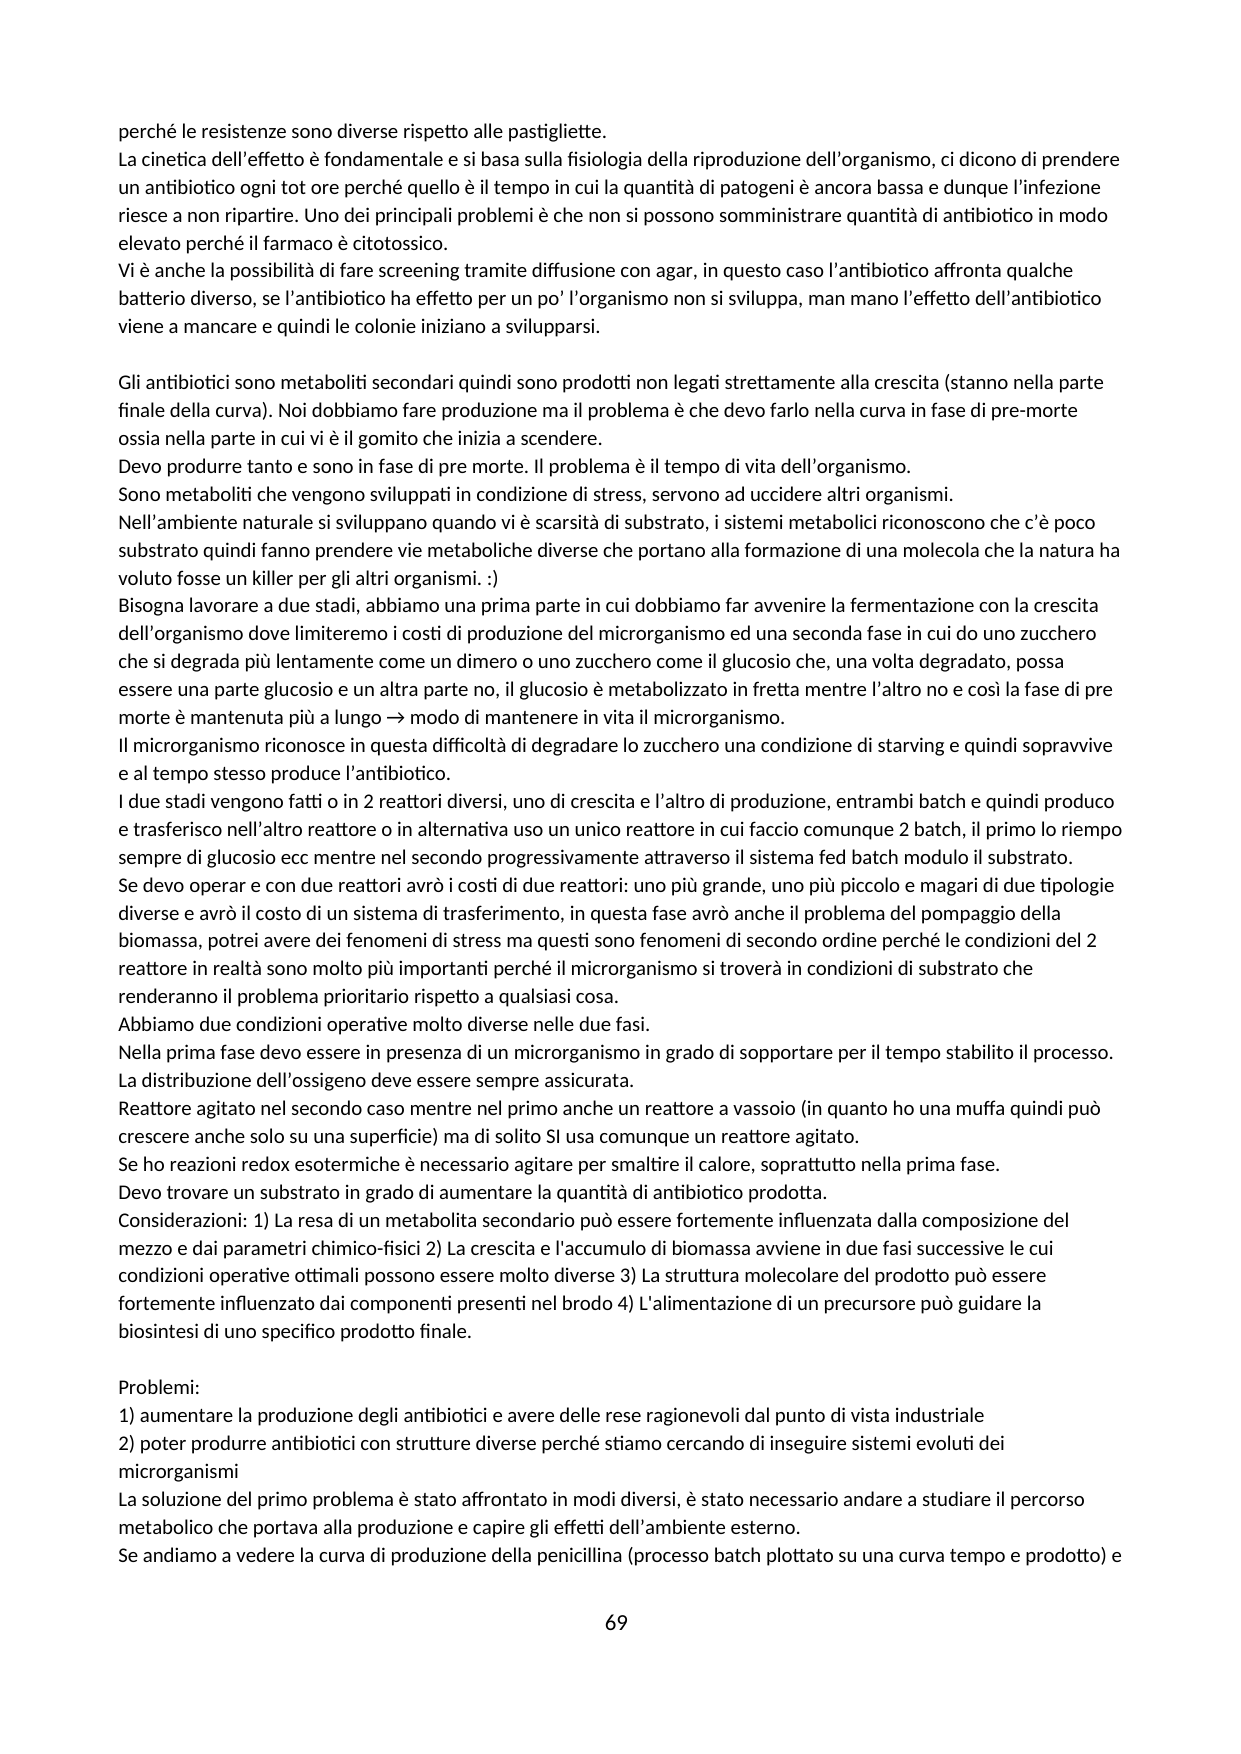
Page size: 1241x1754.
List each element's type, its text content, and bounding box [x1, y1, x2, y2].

text perché le resistenze sono diverse rispetto alle pastigliette. La cinetica dell’effetto è fondamentale e si basa sulla fisiologia della riproduzione dell’organismo, ci dicono di prendere un antibiotico ogni tot ore perché quello è il tempo in cui la quantità di patogeni è ancora bassa e dunque l’infezione riesce a non ripartire. Uno dei principali problemi è che non si possono somministrare quantità di antibiotico in modo elevato perché il farmaco è citotossico. Vi è anche la possibilità di fare screening tramite diffusione con agar, in questo caso l’antibiotico affronta qualche batterio diverso, se l’antibiotico ha effetto per un po’ l’organismo non si sviluppa, man mano l’effetto dell’antibiotico viene a mancare e quindi le colonie iniziano a svilupparsi. Gli antibiotici sono metaboliti secondari quindi sono prodotti non legati strettamente alla crescita (stanno nella parte finale della curva). Noi dobbiamo fare produzione ma il problema è che devo farlo nella curva in fase di pre-morte ossia nella parte in cui vi è il gomito che inizia a scendere. Devo produrre tanto e sono in fase di pre morte. Il problema è il tempo di vita dell’organismo. Sono metaboliti che vengono sviluppati in condizione di stress, servono ad uccidere altri organismi. Nell’ambiente naturale si sviluppano quando vi è scarsità di substrato, i sistemi metabolici riconoscono che c’è poco substrato quindi fanno prendere vie metaboliche diverse che portano alla formazione di una molecola che la natura ha voluto fosse un killer per gli altri organismi. :) Bisogna lavorare a due stadi, abbiamo una prima parte in cui dobbiamo far avvenire la fermentazione con la crescita dell’organismo dove limiteremo i costi di produzione del microrganismo ed una seconda fase in cui do uno zucchero che si degrada più lentamente come un dimero o uno zucchero come il glucosio che, una volta degradato, possa essere una parte glucosio e un altra parte no, il glucosio è metabolizzato in fretta mentre l’altro no e così la fase di pre morte è mantenuta più a lungo → modo di mantenere in vita il microrganismo. Il microrganismo riconosce in questa difficoltà di degradare lo zucchero una condizione di starving e quindi sopravvive e al tempo stesso produce l’antibiotico. I due stadi vengono fatti o in 2 reattori diversi, uno di crescita e l’altro di produzione, entrambi batch e quindi produco e trasferisco nell’altro reattore o in alternativa uso un unico reattore in cui faccio comunque 2 batch, il primo lo riempo sempre di glucosio ecc mentre nel secondo progressivamente attraverso il sistema fed batch modulo il substrato. Se devo operar e con due reattori avrò i costi di due reattori: uno più grande, uno più piccolo e magari di due tipologie diverse e avrò il costo di un sistema di trasferimento, in questa fase avrò anche il problema del pompaggio della biomassa, potrei avere dei fenomeni di stress ma questi sono fenomeni di secondo ordine perché le condizioni del 2 reattore in realtà sono molto più importanti perché il microrganismo si troverà in condizioni di substrato che renderanno il problema prioritario rispetto a qualsiasi cosa. Abbiamo due condizioni operative molto diverse nelle due fasi. Nella prima fase devo essere in presenza di un microrganismo in grado di sopportare per il tempo stabilito il processo. La distribuzione dell’ossigeno deve essere sempre assicurata. Reattore agitato nel secondo caso mentre nel primo anche un reattore a vassoio (in quanto ho una muffa quindi può crescere anche solo su una superficie) ma di solito SI usa comunque un reattore agitato. Se ho reazioni redox esotermiche è necessario agitare per smaltire il calore, soprattutto nella prima fase. Devo trovare un substrato in grado di aumentare la quantità di antibiotico prodotta. Considerazioni: 1) La resa di un metabolita secondario può essere fortemente influenzata dalla composizione del mezzo e dai parametri chimico-fisici 2) La crescita e l'accumulo di biomassa avviene in due fasi successive le cui condizioni operative ottimali possono essere molto diverse 3) La struttura molecolare del prodotto può essere fortemente influenzato dai componenti presenti nel brodo 4) L'alimentazione di un precursore può guidare la biosintesi di uno specifico prodotto finale. Problemi: 1) aumentare la produzione degli antibiotici e avere delle rese ragionevoli dal punto di vista industriale 2) poter produrre antibiotici con strutture diverse perché stiamo cercando di inseguire sistemi evoluti dei microrganismi La soluzione del primo problema è stato affrontato in modi diversi, è stato necessario andare a studiare il percorso metabolico che portava alla produzione e capire gli effetti dell’ambiente esterno. Se andiamo a vedere la curva di produzione della penicillina (processo batch plottato su una curva tempo e prodotto) e [118, 118, 1124, 1567]
